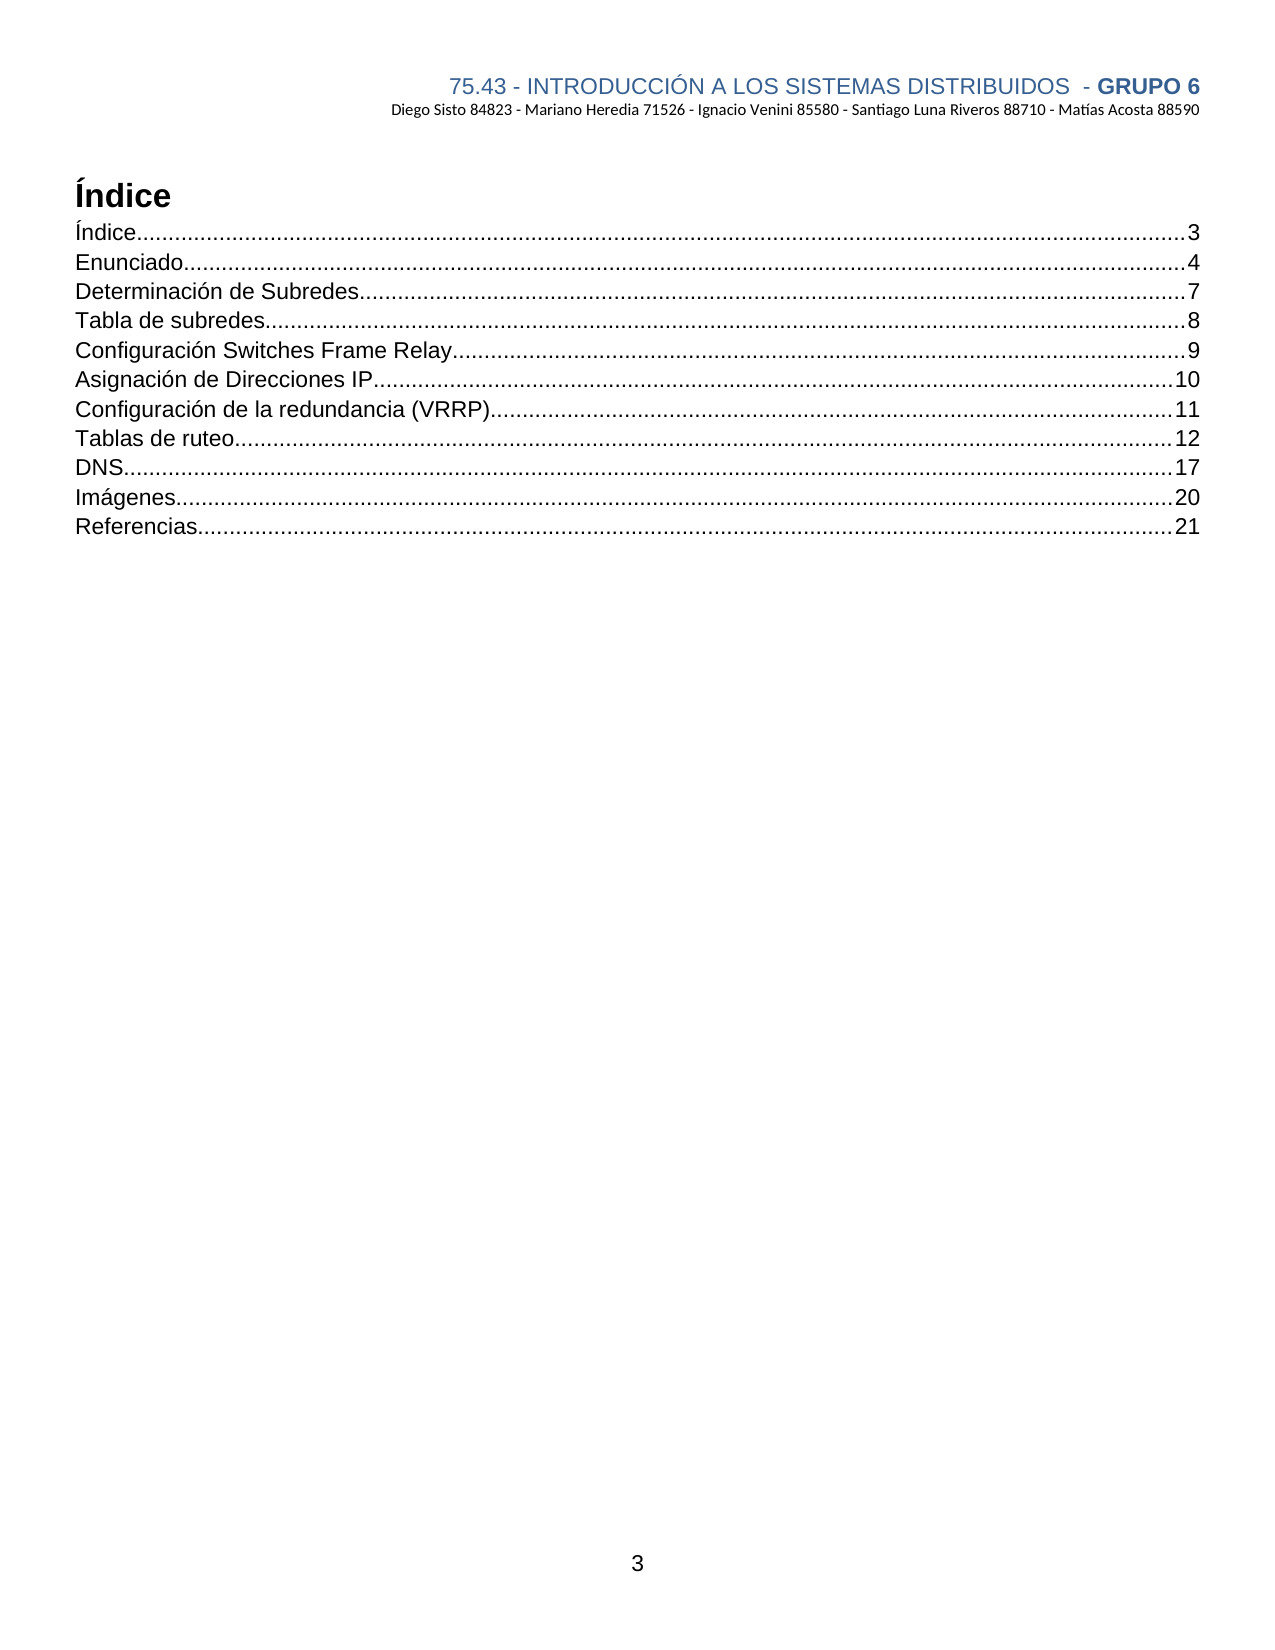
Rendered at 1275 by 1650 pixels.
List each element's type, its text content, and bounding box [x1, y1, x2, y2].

text DNS 17 [75, 455, 1200, 481]
text Enunciado 4 [75, 249, 1200, 275]
text Determinación de Subredes 7 [75, 279, 1200, 304]
text Configuración Switches Frame Relay 9 [75, 338, 1200, 363]
text Tabla de subredes 8 [75, 308, 1200, 334]
text Referencias 21 [75, 514, 1200, 539]
text Asignación de Direcciones IP 10 [75, 367, 1200, 393]
text Índice 3 [75, 220, 1200, 246]
subtitle Índice [75, 177, 1200, 214]
text Tablas de ruteo 12 [75, 426, 1200, 451]
text Imágenes 20 [75, 484, 1200, 510]
text Configuración de la redundancia (VRRP) 11 [75, 396, 1200, 422]
